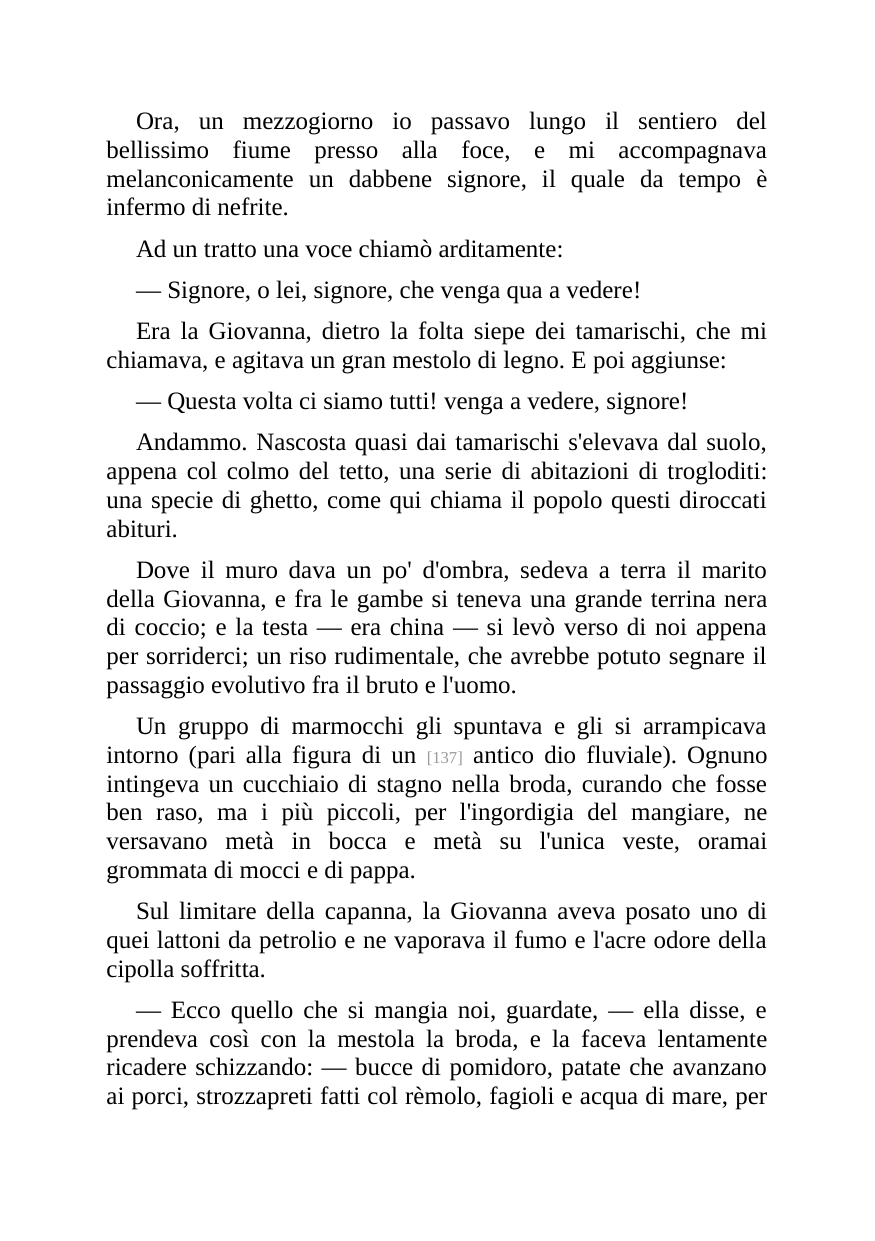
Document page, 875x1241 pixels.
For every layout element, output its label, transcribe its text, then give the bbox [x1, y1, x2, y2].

text — Ecco quello che si mangia noi, guardate, — ella disse, e prendeva così con la mestola la broda, e la faceva lentamente ricadere schizzando: — bucce di pomidoro, patate che avanzano ai porci, strozzapreti fatti col rèmolo, fagioli e acqua di mare, per [106, 995, 768, 1110]
text Sul limitare della capanna, la Giovanna aveva posato uno di quei lattoni da petrolio e ne vaporava il fumo e l'acre odore della cipolla soffritta. [106, 896, 768, 982]
text Un gruppo di marmocchi gli spuntava e gli si arrampicava intorno (pari alla figura di un [137] antico dio fluviale). Ognuno intingeva un cucchiaio di stagno nella broda, curando che fosse ben raso, ma i più piccoli, per l'ingordigia del mangiare, ne versavano metà in bocca e metà su l'unica veste, oramai grommata di mocci e di pappa. [106, 711, 768, 884]
text Andammo. Nascosta quasi dai tamarischi s'elevava dal suolo, appena col colmo del tetto, una serie di abitazioni di trogloditi: una specie di ghetto, come qui chiama il popolo questi diroccati abituri. [106, 427, 768, 542]
text — Signore, o lei, signore, che venga qua a vedere! [106, 275, 768, 304]
text Era la Giovanna, dietro la folta siepe dei tamarischi, che mi chiamava, e agitava un gran mestolo di legno. E poi aggiunse: [106, 316, 768, 374]
text Ora, un mezzogiorno io passavo lungo il sentiero del bellissimo fiume presso alla foce, e mi accompagnava melanconicamente un dabbene signore, il quale da tempo è infermo di nefrite. [106, 106, 768, 221]
text Ad un tratto una voce chiamò arditamente: [106, 234, 768, 262]
text Dove il muro dava un po' d'ombra, sedeva a terra il marito della Giovanna, e fra le gambe si teneva una grande terrina nera di coccio; e la testa — era china — si levò verso di noi appena per sorriderci; un riso rudimentale, che avrebbe potuto segnare il passaggio evolutivo fra il bruto e l'uomo. [106, 555, 768, 699]
text — Questa volta ci siamo tutti! venga a vedere, signore! [106, 386, 768, 415]
